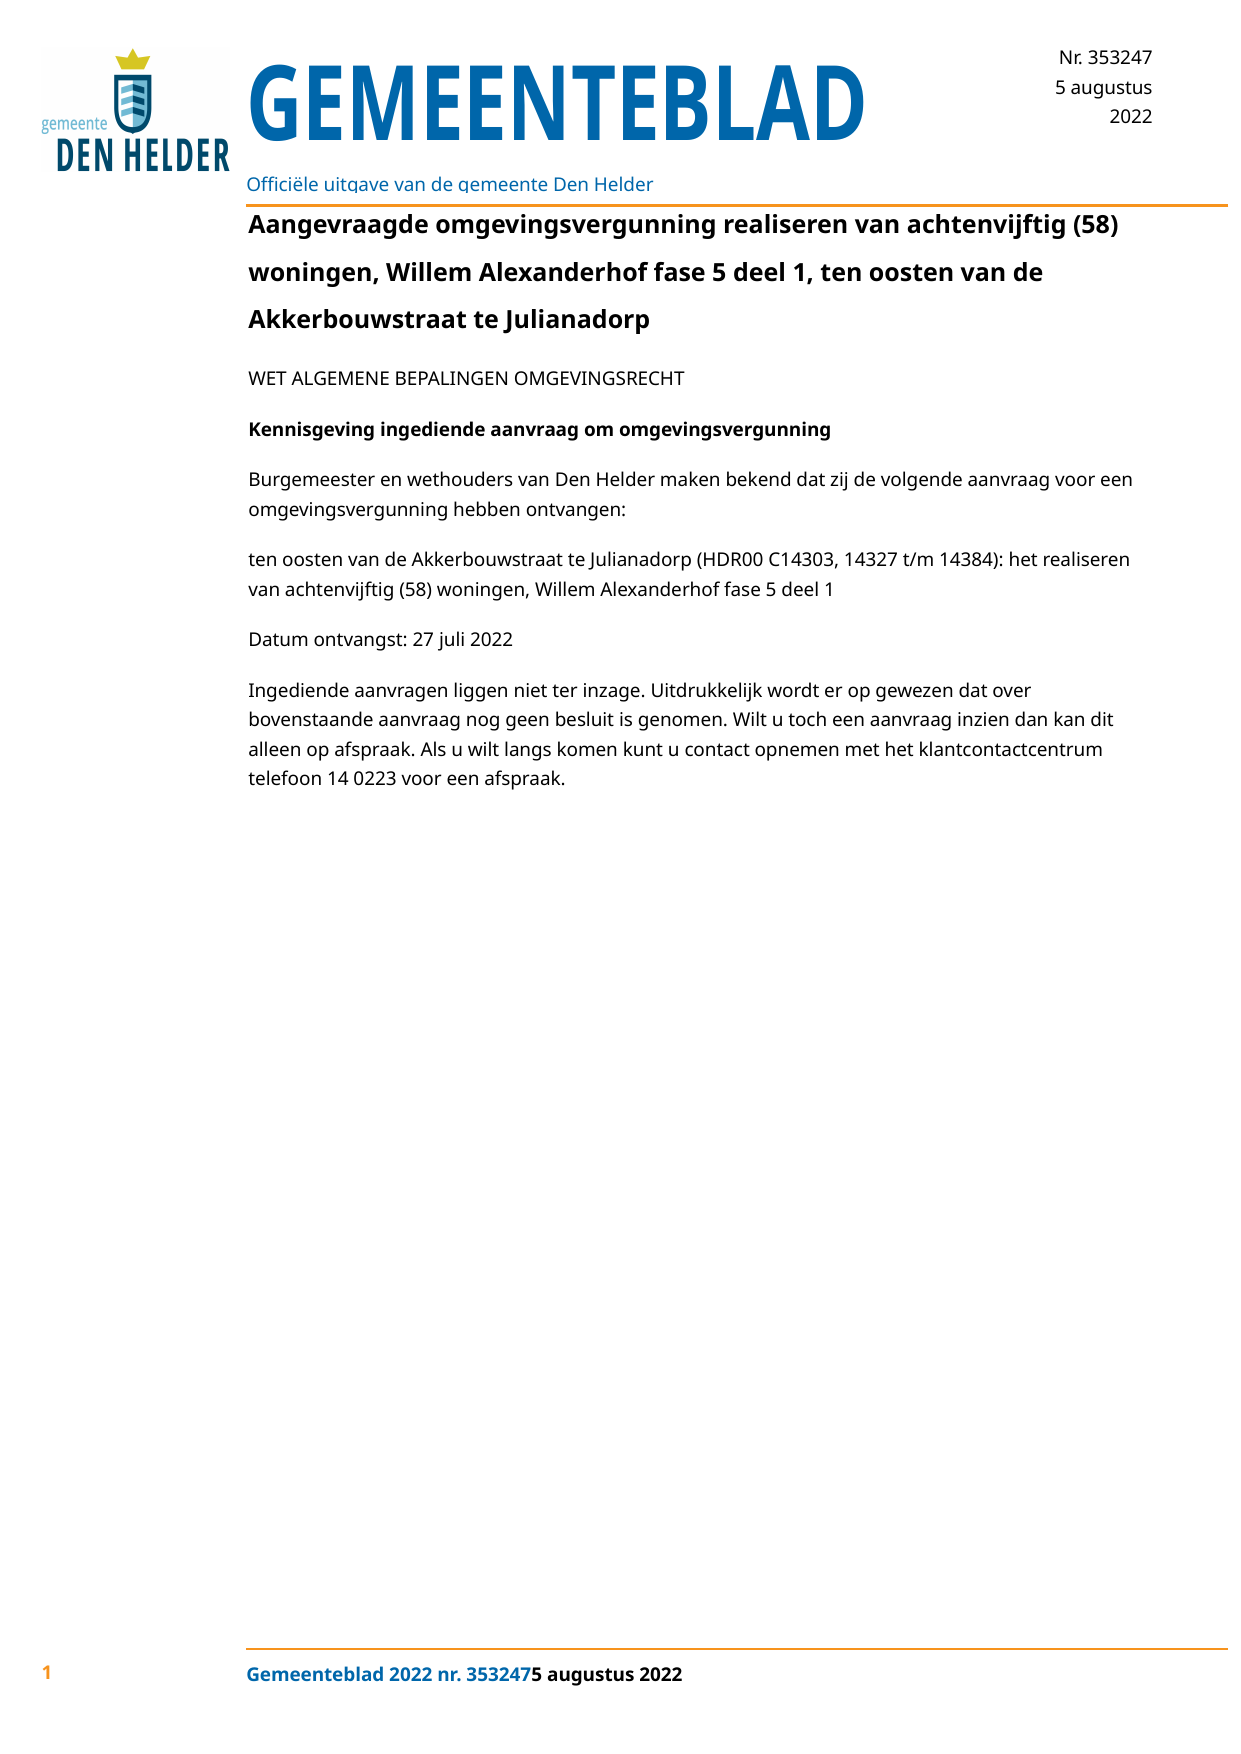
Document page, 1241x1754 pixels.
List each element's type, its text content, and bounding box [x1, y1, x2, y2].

text ten oosten van de Akkerbouwstraat te Julianadorp (HDR00 C14303, 14327 t/m 14384): het realiseren van achtenvijftig (58) woningen, Willem Alexanderhof fase 5 deel 1 [248, 546, 1152, 602]
picture [130, 157, 135, 172]
text Burgemeester en wethouders van Den Helder maken bekend dat zij de volgende aanvraag voor een omgevingsvergunning hebben ontvangen: [248, 466, 1152, 522]
text WET ALGEMENE BEPALINGEN OMGEVINGSRECHT [248, 366, 1152, 391]
picture [100, 154, 106, 172]
picture [41, 47, 231, 172]
text Datum ontvangst: 27 juli 2022 [248, 626, 1152, 652]
picture [182, 144, 187, 165]
text Ingediende aanvragen liggen niet ter inzage. Uitdrukkelijk wordt er op gewezen dat over bovenstaande aanvraag nog geen besluit is genomen. Wilt u toch een aanvraag inzien dan kan dit alleen op afspraak. Als u wilt langs komen kunt u contact opnemen met het klantcontactcentrum telefoon 14 0223 voor een afspraak. [248, 677, 1152, 791]
text Aangevraagde omgevingsvergunning realiseren van achtenvijftig (58) woningen, Willem Alexanderhof fase 5 deel 1, ten oosten van de Akkerbouwstraat te Julianadorp [248, 207, 1152, 336]
text Kennisgeving ingediende aanvraag om omgevingsvergunning [248, 416, 1152, 442]
picture [220, 160, 224, 172]
picture [63, 144, 68, 165]
